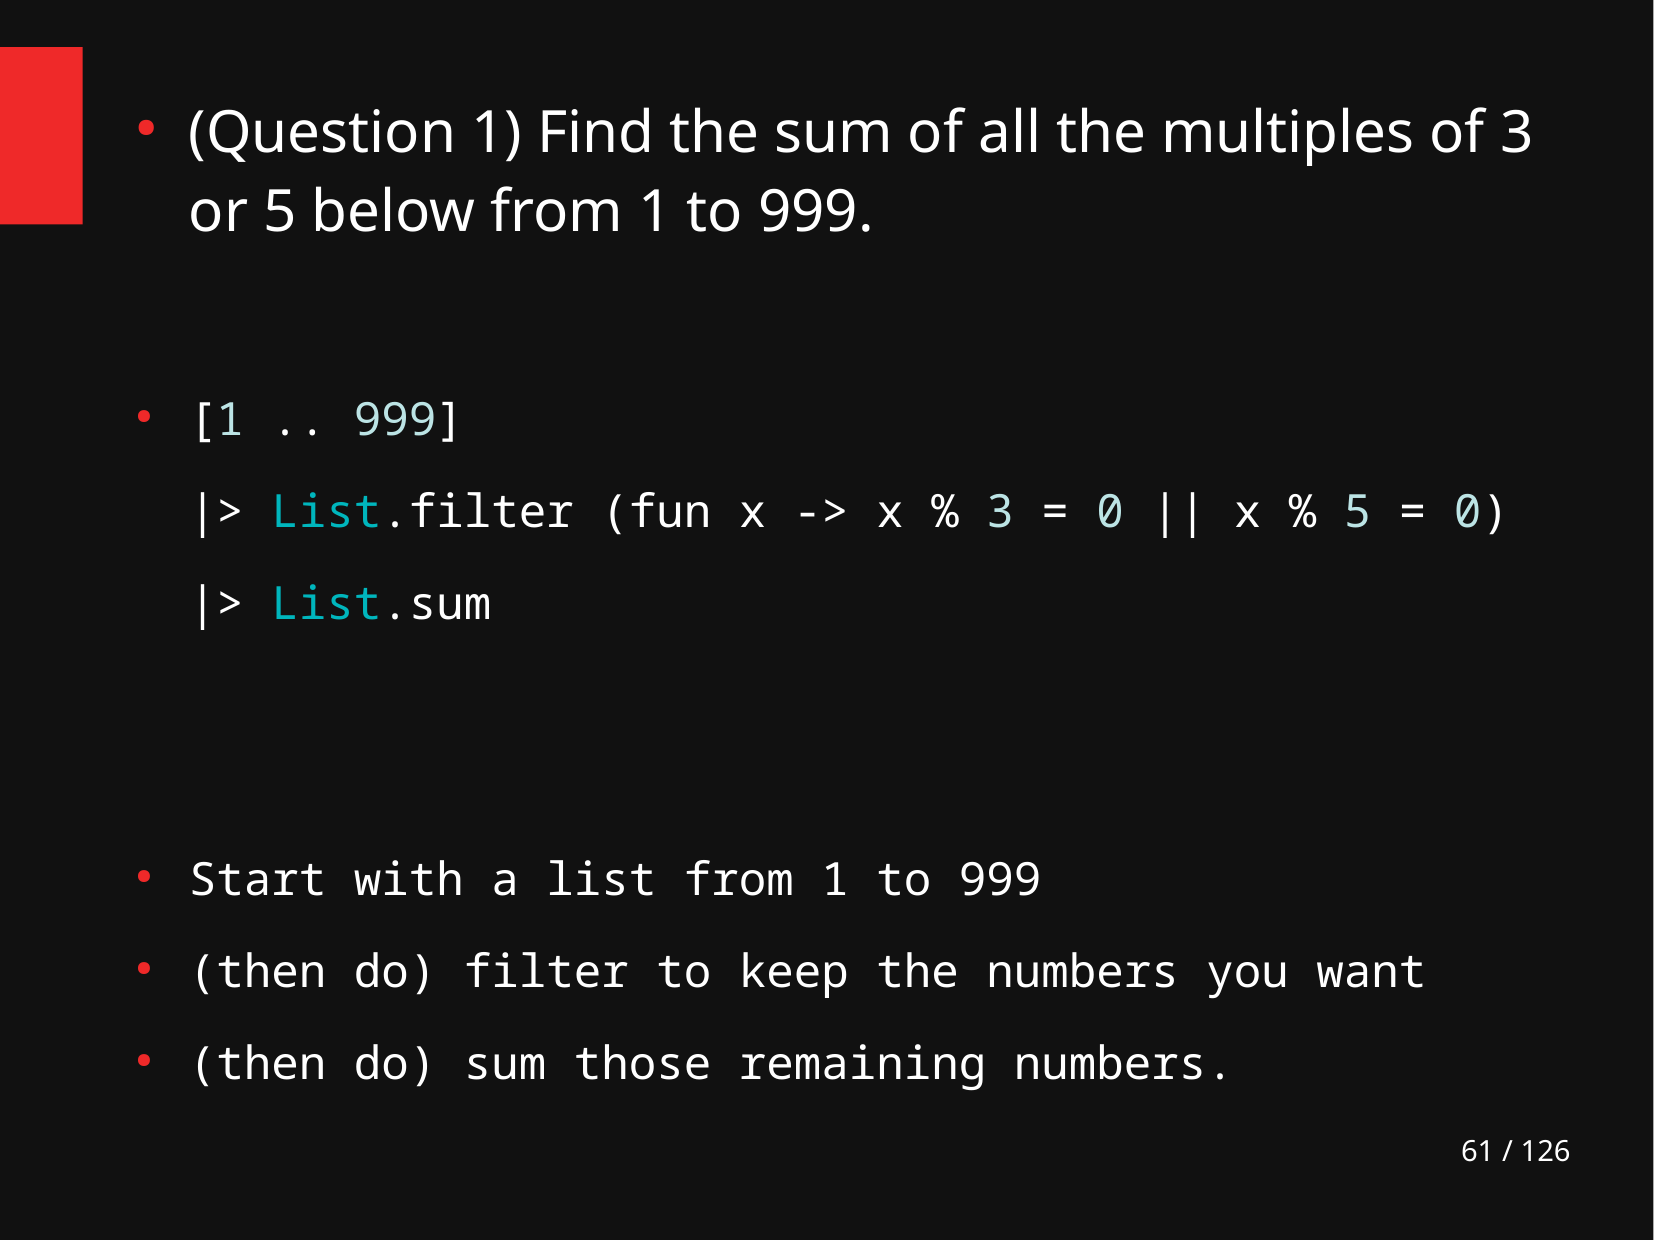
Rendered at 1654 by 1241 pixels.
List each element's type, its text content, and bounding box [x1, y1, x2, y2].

list (Question 1) Find the sum of all the multiples of 3 or 5 below from 1 to 999. [1 .. 999] |> List.filter (fun x -> x % 3 = 0 || x % 5 = 0) |> List.sum Start with a list from 1 to 999 (then do) filter to keep the numbers you want (then do) sum those remaining numbers. [118, 90, 1536, 1074]
